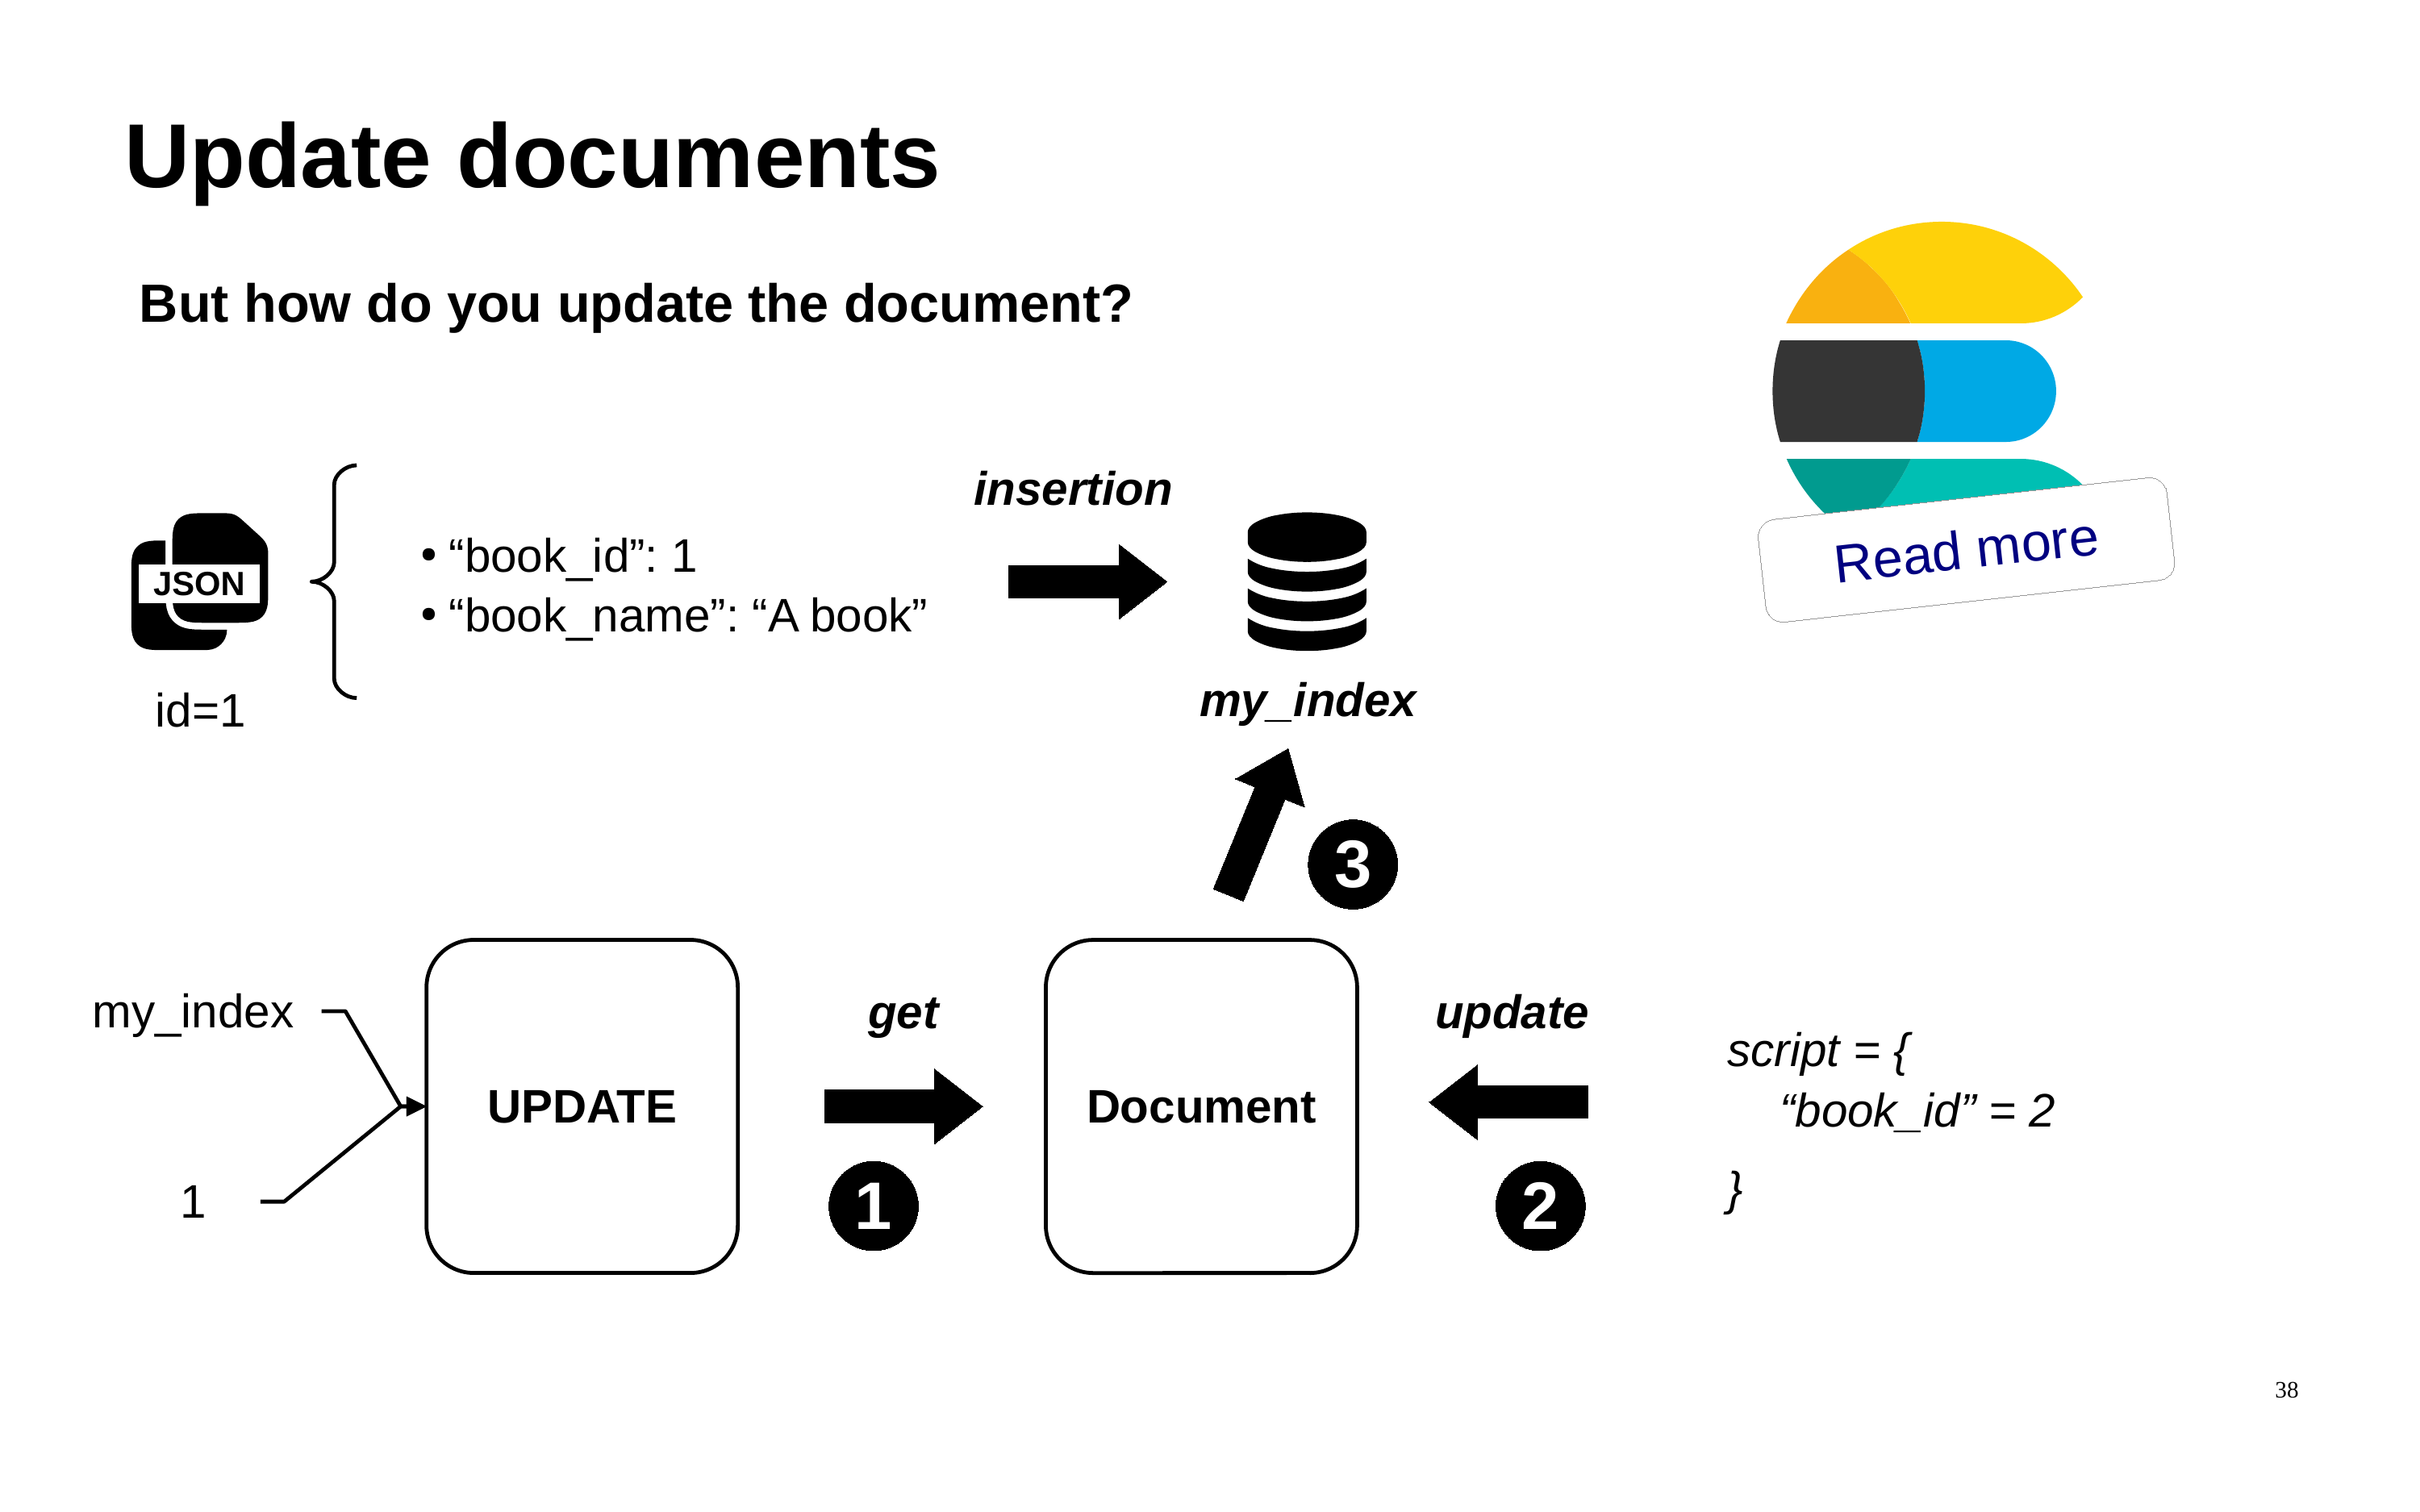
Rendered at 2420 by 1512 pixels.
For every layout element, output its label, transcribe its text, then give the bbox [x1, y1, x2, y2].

text_box my_index [65, 978, 322, 1043]
text_box JSON [139, 564, 260, 603]
text_box Read more [1758, 477, 2175, 623]
text_box script = { “book_id” = 2 } [1715, 991, 2131, 1222]
text_box 1 [126, 1167, 261, 1237]
text_box my_index [1163, 644, 1454, 748]
picture [1239, 512, 1378, 644]
text_box [824, 1068, 983, 1144]
text_box But how do you update the document? [112, 252, 1332, 355]
text_box [1213, 748, 1305, 902]
text_box 3 [1308, 819, 1398, 910]
text_box UPDATE [426, 939, 738, 1273]
picture [1729, 200, 2129, 586]
text_box [1429, 1064, 1588, 1140]
text_box 1 [828, 1161, 919, 1251]
text_box [1008, 544, 1167, 619]
text_box id=1 [133, 675, 268, 745]
text_box “book_id”: 1 “book_name”: “A book” [408, 515, 1027, 648]
text_box 2 [1496, 1161, 1586, 1251]
text_box update [1404, 956, 1621, 1060]
text_box Update documents [112, 61, 1287, 251]
text_box Document [1045, 939, 1358, 1273]
text_box get [846, 956, 961, 1060]
picture [117, 499, 282, 664]
text_box insertion [928, 432, 1219, 536]
